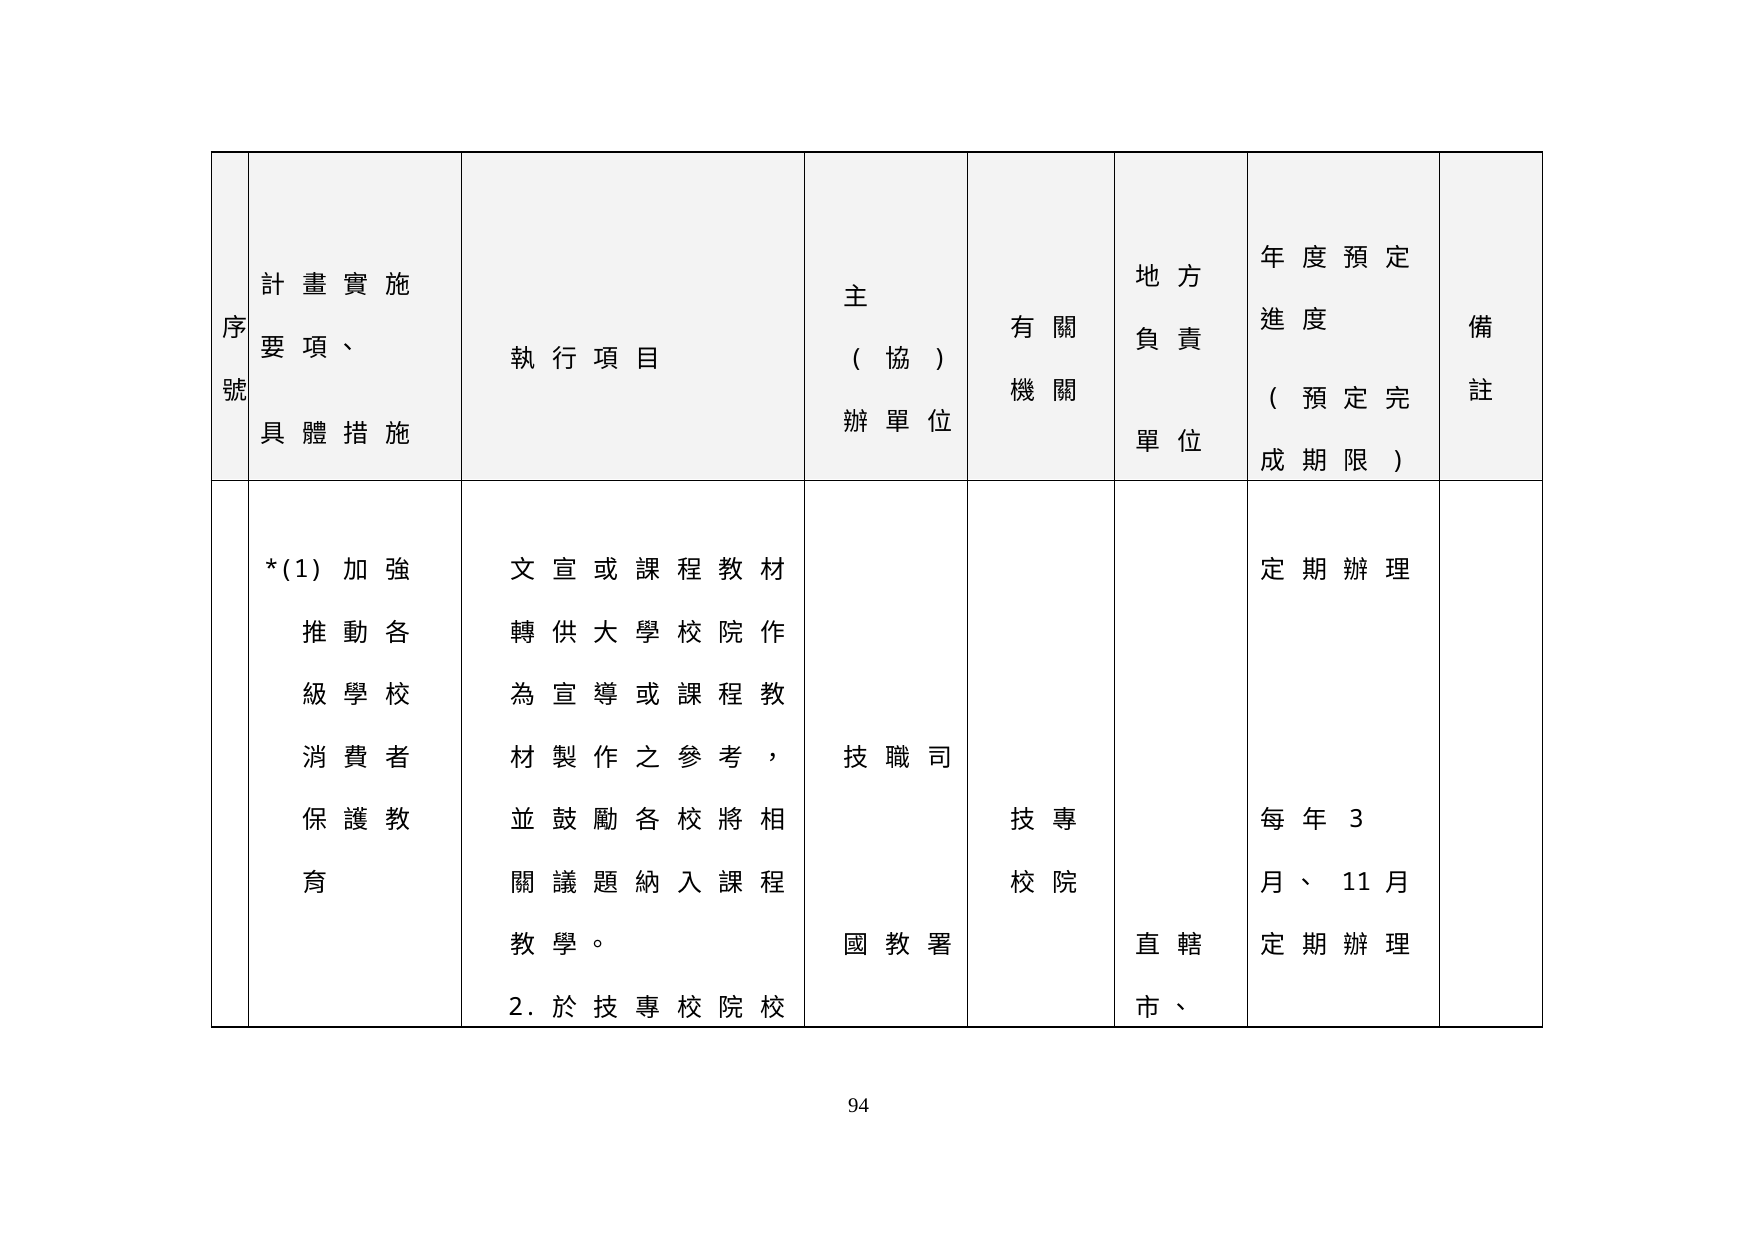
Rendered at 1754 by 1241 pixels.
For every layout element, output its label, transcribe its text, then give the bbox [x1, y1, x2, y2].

table_cell 定期辦理 每年3月、11月定期辦理 [1248, 481, 1439, 1026]
table_header 執行項目 [462, 153, 804, 479]
table_header 主(協)辦單位 [805, 153, 967, 479]
table_header 年度預定進度 (預定完成期限) [1248, 153, 1439, 479]
table_cell [212, 481, 248, 1026]
table_header 備註 [1440, 153, 1542, 479]
table_cell 直轄市、 [1115, 481, 1247, 1026]
table_header 有關機關 [968, 153, 1114, 479]
table_header 計畫實施要項、 具體措施 [249, 153, 461, 479]
table_cell *(1)加強推動各級學校消費者保護教育 [249, 481, 461, 1026]
table_cell 技專校院 [968, 481, 1114, 1026]
table_cell 文宣或課程教材轉供大學校院作為宣導或課程教材製作之參考，並鼓勵各校將相關議題納入課程教學。 2.於技專校院校 [462, 481, 804, 1026]
table_cell 技職司 國教署 [805, 481, 967, 1026]
table_header 序號 [212, 153, 248, 479]
table_cell [1440, 481, 1542, 1026]
table_header 地方負責 單位 [1115, 153, 1247, 479]
